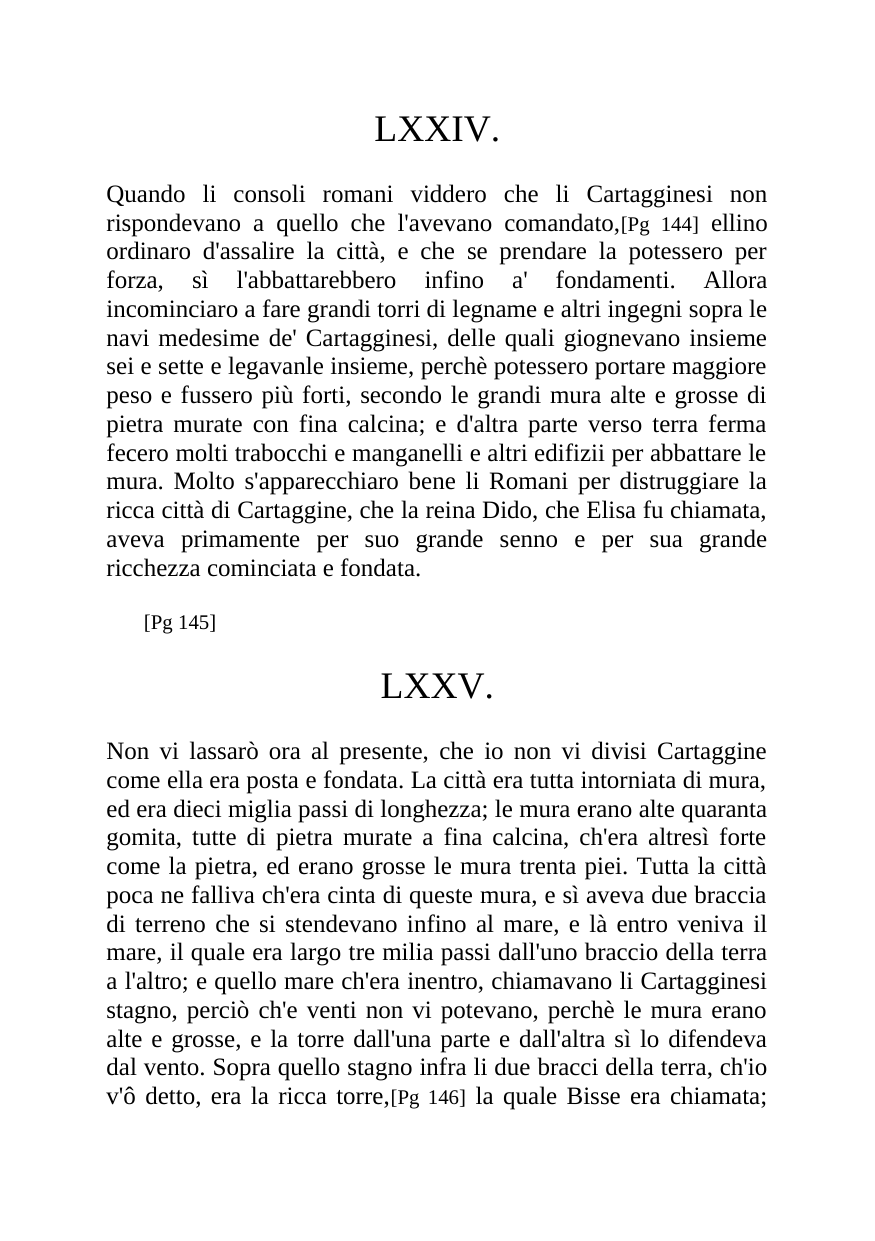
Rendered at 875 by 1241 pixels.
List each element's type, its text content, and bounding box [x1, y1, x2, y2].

text Non vi lassarò ora al presente, che io non vi divisi Cartaggine come ella era posta e fondata. La città era tutta intorniata di mura, ed era dieci miglia passi di longhezza; le mura erano alte quaranta gomita, tutte di pietra murate a fina calcina, ch'era altresì forte come la pietra, ed erano grosse le mura trenta piei. Tutta la città poca ne falliva ch'era cinta di queste mura, e sì aveva due braccia di terreno che si stendevano infino al mare, e là entro veniva il mare, il quale era largo tre milia passi dall'uno braccio della terra a l'altro; e quello mare ch'era inentro, chiamavano li Cartagginesi stagno, perciò ch'e venti non vi potevano, perchè le mura erano alte e grosse, e la torre dall'una parte e dall'altra sì lo difendeva dal vento. Sopra quello stagno infra li due bracci della terra, ch'io v'ô detto, era la ricca torre,[Pg 146] la quale Bisse era chiamata; [106, 736, 768, 1110]
subtitle LXXV. [106, 664, 768, 707]
text [Pg 145] [106, 610, 768, 634]
text Quando li consoli romani viddero che li Cartagginesi non rispondevano a quello che l'avevano comandato,[Pg 144] ellino ordinaro d'assalire la città, e che se prendare la potessero per forza, sì l'abbattarebbero infino a' fondamenti. Allora incominciaro a fare grandi torri di legname e altri ingegni sopra le navi medesime de' Cartagginesi, delle quali giognevano insieme sei e sette e legavanle insieme, perchè potessero portare maggiore peso e fussero più forti, secondo le grandi mura alte e grosse di pietra murate con fina calcina; e d'altra parte verso terra ferma fecero molti trabocchi e manganelli e altri edifizii per abbattare le mura. Molto s'apparecchiaro bene li Romani per distruggiare la ricca città di Cartaggine, che la reina Dido, che Elisa fu chiamata, aveva primamente per suo grande senno e per sua grande ricchezza cominciata e fondata. [106, 179, 768, 581]
subtitle LXXIV. [106, 106, 768, 149]
